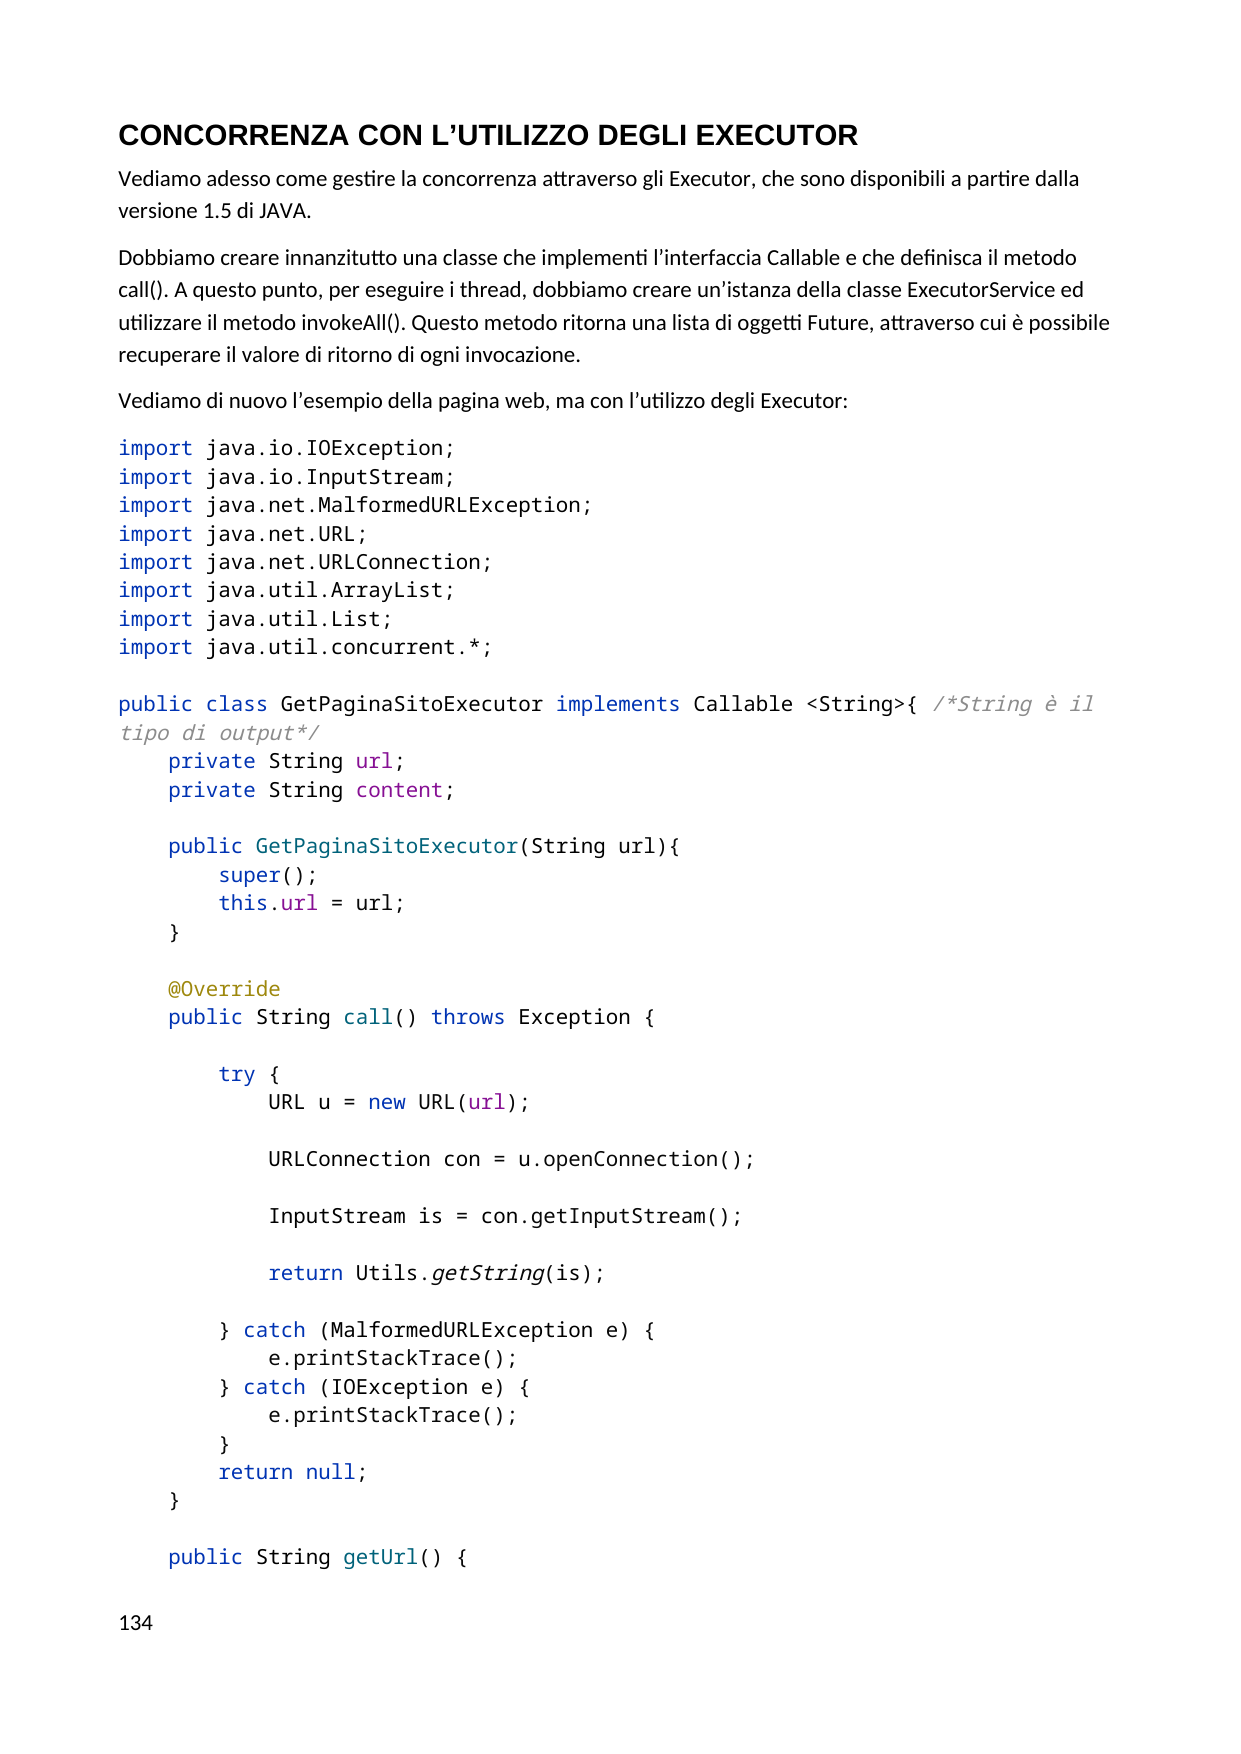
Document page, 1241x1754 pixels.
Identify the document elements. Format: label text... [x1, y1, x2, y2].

text Vediamo di nuovo l’esempio della pagina web, ma con l’utilizzo degli Executor: [118, 387, 1122, 415]
subtitle CONCORRENZA CON L’UTILIZZO DEGLI EXECUTOR [118, 118, 1122, 152]
text Dobbiamo creare innanzitutto una classe che implementi l’interfaccia Callable e che definisca il metodo call(). A questo punto, per eseguire i thread, dobbiamo creare un’istanza della classe ExecutorService ed utilizzare il metodo invokeAll(). Questo metodo ritorna una lista di oggetti Future, attraverso cui è possibile recuperare il valore di ritorno di ogni invocazione. [118, 243, 1122, 368]
text Vediamo adesso come gestire la concorrenza attraverso gli Executor, che sono disponibili a partire dalla versione 1.5 di JAVA. [118, 164, 1122, 224]
text import java.io.IOException; import java.io.InputStream; import java.net.MalformedURLException; import java.net.URL; import java.net.URLConnection; import java.util.ArrayList; import java.util.List; import java.util.concurrent.*; public class GetPaginaSitoExecutor implements Callable <String>{ /*String è il tipo di output*/ private String url; private String content; public GetPaginaSitoExecutor(String url){ super(); this.url = url; } @Override public String call() throws Exception { try { URL u = new URL(url); URLConnection con = u.openConnection(); InputStream is = con.getInputStream(); return Utils.getString(is); } catch (MalformedURLException e) { e.printStackTrace(); } catch (IOException e) { e.printStackTrace(); } return null; } public String getUrl() { [118, 433, 1122, 1571]
